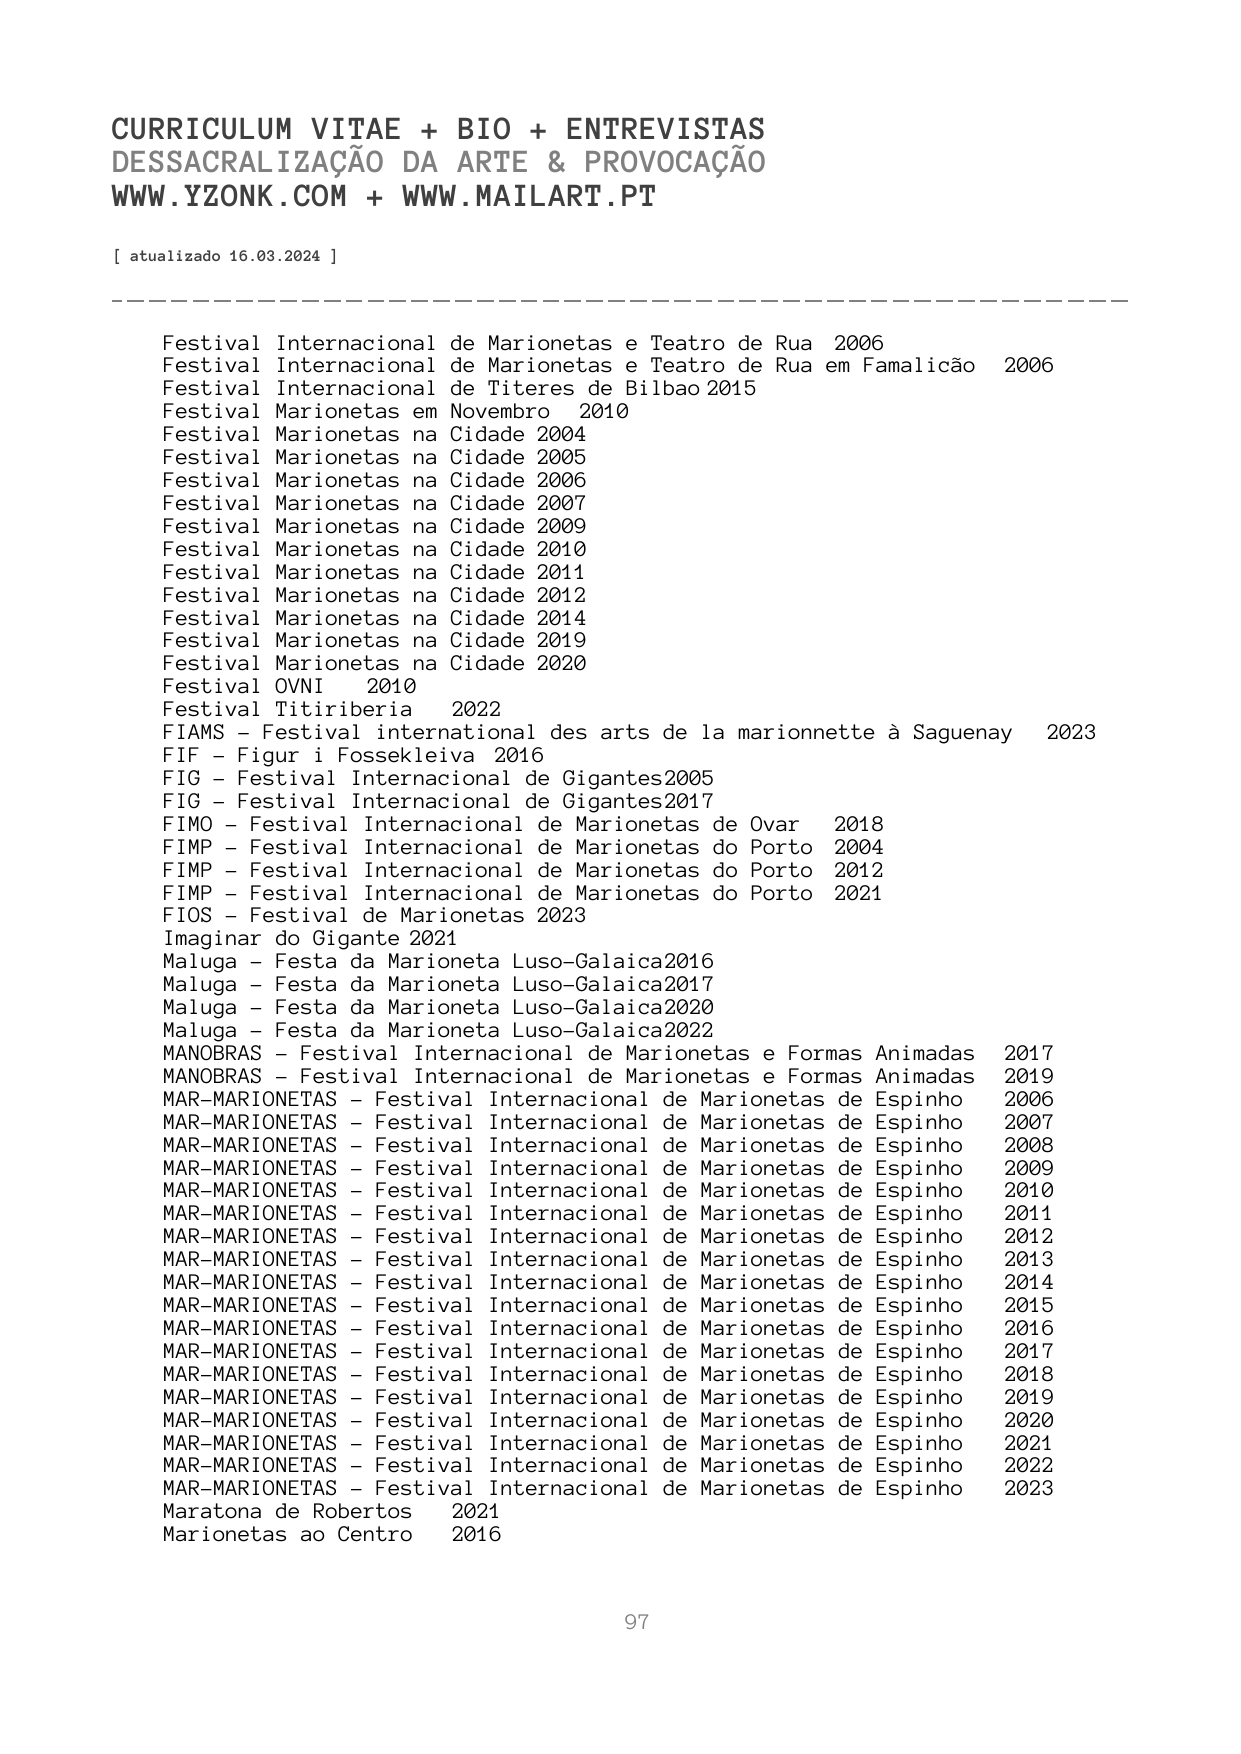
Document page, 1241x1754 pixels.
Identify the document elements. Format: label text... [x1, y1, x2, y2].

list MAR-MARIONETAS - Festival Internacional de Marionetas de Espinho 2012 [163, 1225, 1128, 1248]
list MAR-MARIONETAS - Festival Internacional de Marionetas de Espinho 2017 [163, 1339, 1128, 1362]
list FIMP - Festival Internacional de Marionetas do Porto 2021 [163, 881, 1128, 904]
list Festival Internacional de Titeres de Bilbao 2015 [163, 377, 1128, 400]
list Festival Marionetas na Cidade 2007 [163, 492, 1128, 514]
list FIOS - Festival de Marionetas 2023 [163, 904, 1128, 927]
list Maluga - Festa da Marioneta Luso-Galaica 2022 [163, 1019, 1128, 1042]
list MAR-MARIONETAS - Festival Internacional de Marionetas de Espinho 2018 [163, 1362, 1128, 1385]
list FIG - Festival Internacional de Gigantes 2017 [163, 789, 1128, 812]
list Maratona de Robertos 2021 [163, 1500, 1128, 1523]
list Festival Internacional de Marionetas e Teatro de Rua 2006 [163, 331, 1128, 354]
list MAR-MARIONETAS - Festival Internacional de Marionetas de Espinho 2020 [163, 1408, 1128, 1431]
list MANOBRAS - Festival Internacional de Marionetas e Formas Animadas 2019 [163, 1064, 1128, 1087]
list MAR-MARIONETAS - Festival Internacional de Marionetas de Espinho 2014 [163, 1271, 1128, 1294]
list Marionetas ao Centro 2016 [163, 1523, 1128, 1546]
list Festival Marionetas na Cidade 2012 [163, 583, 1128, 606]
list Festival Marionetas em Novembro 2010 [163, 400, 1128, 423]
list Maluga - Festa da Marioneta Luso-Galaica 2020 [163, 996, 1128, 1019]
list Festival Marionetas na Cidade 2009 [163, 514, 1128, 537]
list Festival Internacional de Marionetas e Teatro de Rua em Famalicão 2006 [163, 354, 1128, 377]
list MANOBRAS - Festival Internacional de Marionetas e Formas Animadas 2017 [163, 1042, 1128, 1064]
list MAR-MARIONETAS - Festival Internacional de Marionetas de Espinho 2013 [163, 1248, 1128, 1271]
list Festival Marionetas na Cidade 2006 [163, 469, 1128, 492]
list FIAMS - Festival international des arts de la marionnette à Saguenay 2023 [163, 721, 1128, 744]
list MAR-MARIONETAS - Festival Internacional de Marionetas de Espinho 2006 [163, 1087, 1128, 1110]
list FIG - Festival Internacional de Gigantes 2005 [163, 767, 1128, 789]
list Maluga - Festa da Marioneta Luso-Galaica 2016 [163, 950, 1128, 973]
list Festival Marionetas na Cidade 2014 [163, 606, 1128, 629]
list Festival Marionetas na Cidade 2011 [163, 560, 1128, 583]
list MAR-MARIONETAS - Festival Internacional de Marionetas de Espinho 2019 [163, 1385, 1128, 1408]
list Maluga - Festa da Marioneta Luso-Galaica 2017 [163, 973, 1128, 996]
list Festival Marionetas na Cidade 2019 [163, 629, 1128, 652]
list Imaginar do Gigante 2021 [163, 927, 1128, 950]
list FIMP - Festival Internacional de Marionetas do Porto 2004 [163, 835, 1128, 858]
list MAR-MARIONETAS - Festival Internacional de Marionetas de Espinho 2016 [163, 1317, 1128, 1339]
list Festival Marionetas na Cidade 2020 [163, 652, 1128, 675]
list MAR-MARIONETAS - Festival Internacional de Marionetas de Espinho 2010 [163, 1179, 1128, 1202]
list Festival Marionetas na Cidade 2010 [163, 537, 1128, 560]
list FIF - Figur i Fossekleiva 2016 [163, 744, 1128, 767]
list Festival Titiriberia 2022 [163, 698, 1128, 721]
list FIMP - Festival Internacional de Marionetas do Porto 2012 [163, 858, 1128, 881]
list MAR-MARIONETAS - Festival Internacional de Marionetas de Espinho 2021 [163, 1431, 1128, 1454]
list MAR-MARIONETAS - Festival Internacional de Marionetas de Espinho 2011 [163, 1202, 1128, 1225]
list MAR-MARIONETAS - Festival Internacional de Marionetas de Espinho 2023 [163, 1477, 1128, 1500]
list FIMO - Festival Internacional de Marionetas de Ovar 2018 [163, 812, 1128, 835]
list Festival Marionetas na Cidade 2004 [163, 423, 1128, 446]
list MAR-MARIONETAS - Festival Internacional de Marionetas de Espinho 2008 [163, 1133, 1128, 1156]
list MAR-MARIONETAS - Festival Internacional de Marionetas de Espinho 2022 [163, 1454, 1128, 1477]
list MAR-MARIONETAS - Festival Internacional de Marionetas de Espinho 2007 [163, 1110, 1128, 1133]
list Festival Marionetas na Cidade 2005 [163, 446, 1128, 469]
list Festival OVNI 2010 [163, 675, 1128, 698]
list MAR-MARIONETAS - Festival Internacional de Marionetas de Espinho 2009 [163, 1156, 1128, 1179]
list MAR-MARIONETAS - Festival Internacional de Marionetas de Espinho 2015 [163, 1294, 1128, 1317]
